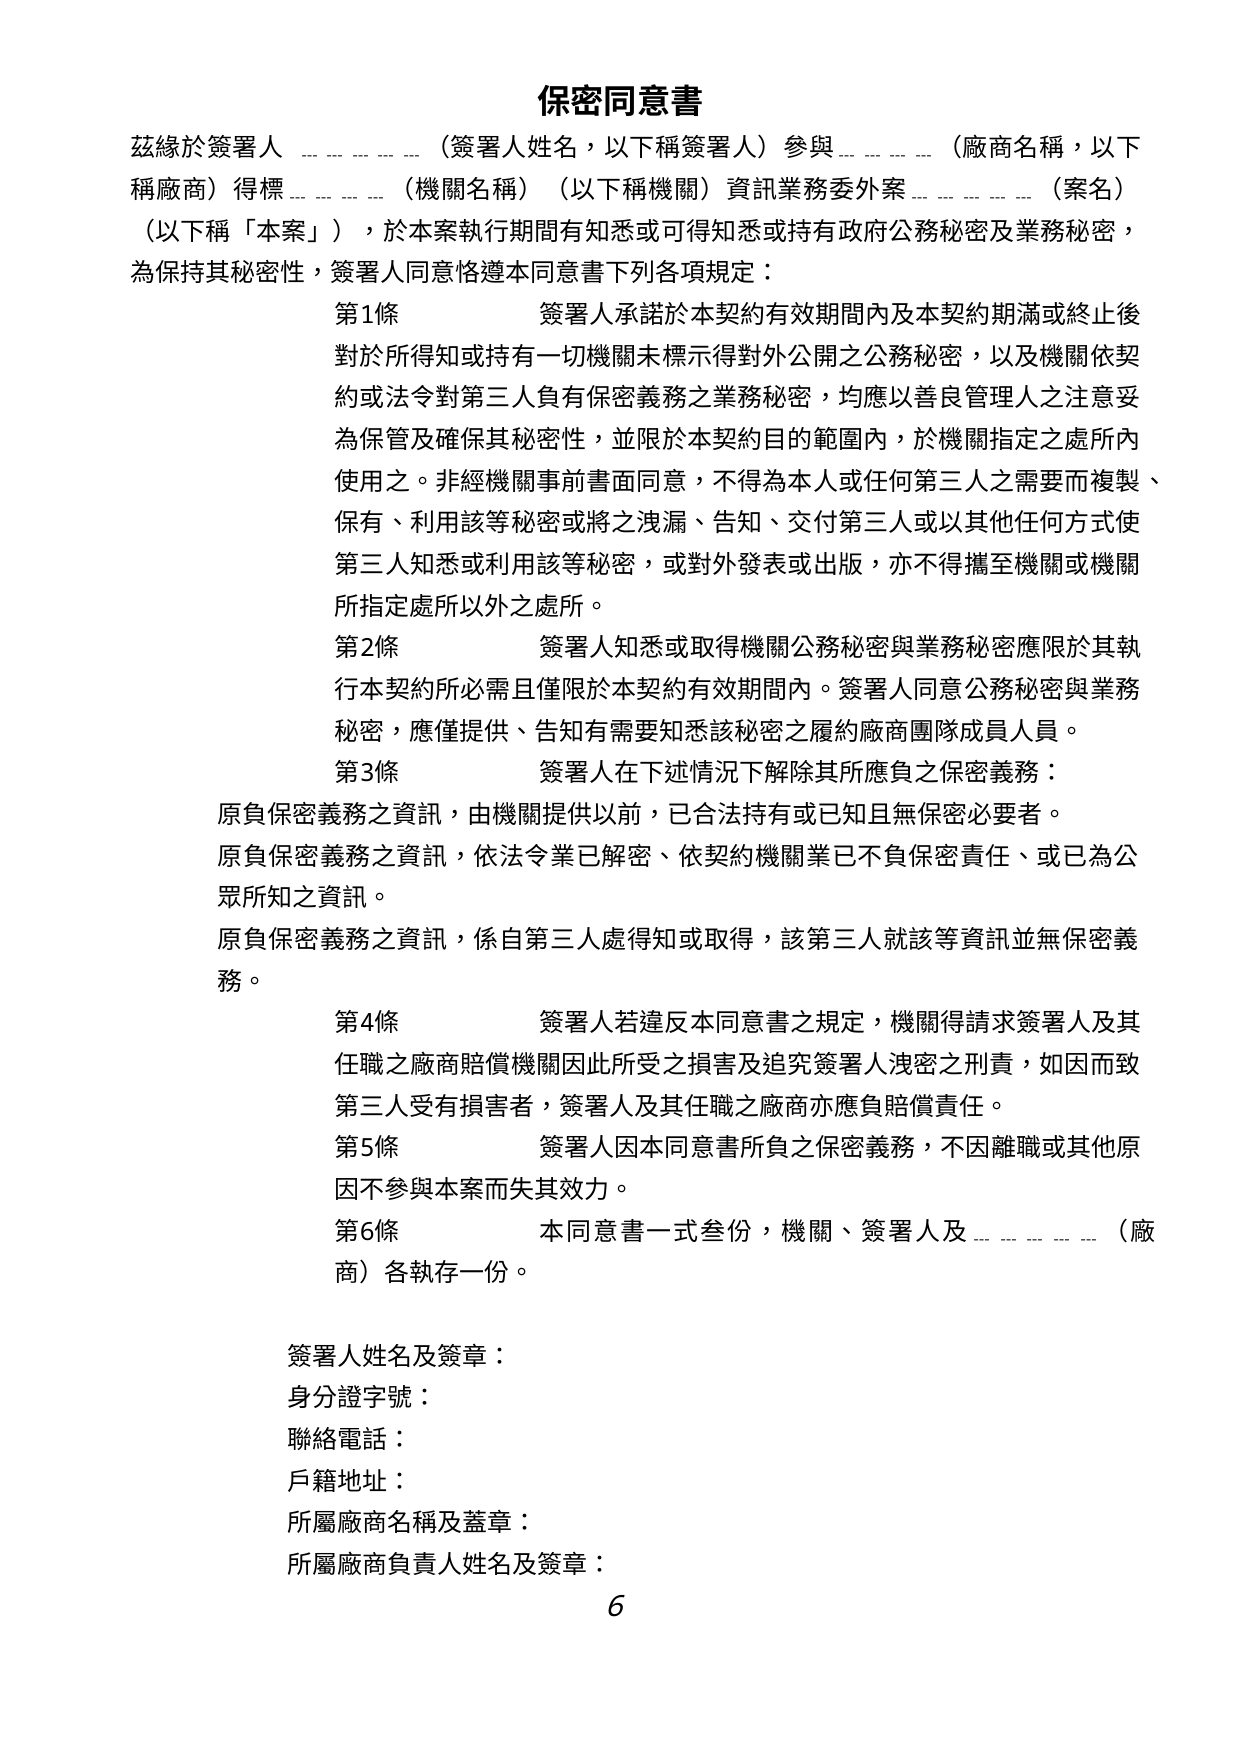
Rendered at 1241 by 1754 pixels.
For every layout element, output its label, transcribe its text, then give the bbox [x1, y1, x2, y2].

subtitle 保密同意書 [130, 75, 1110, 123]
text 原負保密義務之資訊，係自第三人處得知或取得，該第三人就該等資訊並無保密義務。 [217, 915, 1142, 998]
text 身分證字號： [287, 1373, 1096, 1415]
text 原負保密義務之資訊，由機關提供以前，已合法持有或已知且無保密必要者。 [217, 790, 1142, 832]
text 戶籍地址： [287, 1457, 1096, 1498]
list 本同意書一式叁份，機關、簽署人及﹍﹍﹍﹍﹍（廠商）各執存一份。 [334, 1207, 1157, 1290]
list 簽署人承諾於本契約有效期間內及本契約期滿或終止後，對於所得知或持有一切機關未標示得對外公開之公務秘密，以及機關依契約或法令對第三人負有保密義務之業務秘密，均應以善良管理人之注意妥為保管及確保其秘密性，並限於本契約目的範圍內，於機關指定之處所內使用之。非經機關事前書面同意，不得為本人或任何第三人之需要而複製、保有、利用該等秘密或將之洩漏、告知、交付第三人或以其他任何方式使第三人知悉或利用該等秘密，或對外發表或出版，亦不得攜至機關或機關所指定處所以外之處所。 [334, 290, 1142, 623]
list 簽署人若違反本同意書之規定，機關得請求簽署人及其任職之廠商賠償機關因此所受之損害及追究簽署人洩密之刑責，如因而致第三人受有損害者，簽署人及其任職之廠商亦應負賠償責任。 [334, 998, 1142, 1123]
text 聯絡電話： [287, 1415, 1096, 1457]
list 簽署人因本同意書所負之保密義務，不因離職或其他原因不參與本案而失其效力。 [334, 1123, 1142, 1207]
text 所屬廠商名稱及蓋章： [287, 1498, 1096, 1540]
text 所屬廠商負責人姓名及簽章： [287, 1540, 1096, 1582]
text 茲緣於簽署人 ﹍﹍﹍﹍﹍（簽署人姓名，以下稱簽署人）參與﹍﹍﹍﹍（廠商名稱，以下稱廠商）得標﹍﹍﹍﹍（機關名稱）（以下稱機關）資訊業務委外案﹍﹍﹍﹍﹍（案名）（以下稱「本案」），於本案執行期間有知悉或可得知悉或持有政府公務秘密及業務秘密，為保持其秘密性，簽署人同意恪遵本同意書下列各項規定： [130, 123, 1142, 290]
text 原負保密義務之資訊，依法令業已解密、依契約機關業已不負保密責任、或已為公眾所知之資訊。 [217, 832, 1142, 915]
list 簽署人知悉或取得機關公務秘密與業務秘密應限於其執行本契約所必需且僅限於本契約有效期間內。簽署人同意公務秘密與業務秘密，應僅提供、告知有需要知悉該秘密之履約廠商團隊成員人員。 [334, 623, 1142, 748]
text 簽署人姓名及簽章： [287, 1332, 1096, 1373]
list 簽署人在下述情況下解除其所應負之保密義務： [334, 748, 1142, 790]
